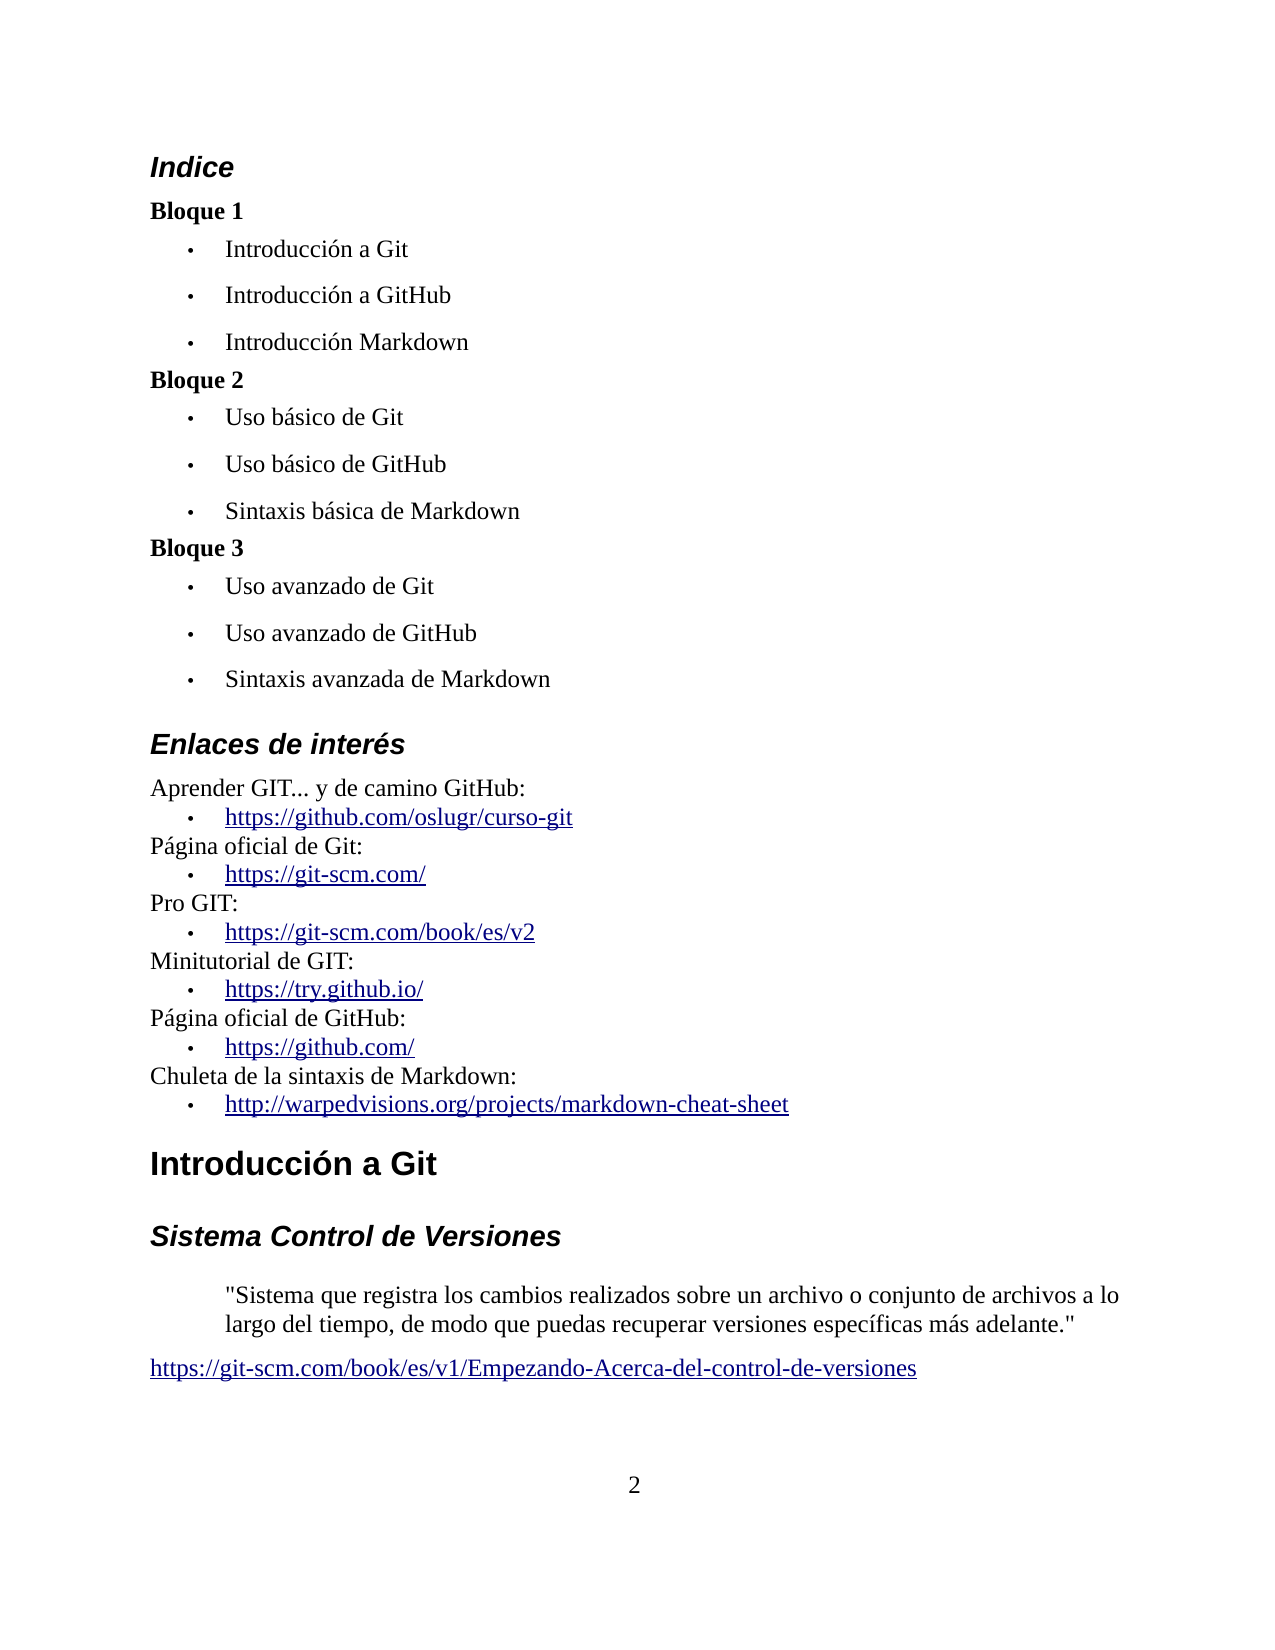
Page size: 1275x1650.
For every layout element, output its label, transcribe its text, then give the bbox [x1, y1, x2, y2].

text Bloque 3 [150, 533, 1125, 562]
subtitle Sistema Control de Versiones [150, 1219, 1125, 1253]
text Minitutorial de GIT: [150, 946, 1125, 974]
list Uso básico de GitHub [187, 449, 1125, 478]
list Introducción a GitHub [187, 280, 1125, 309]
text Aprender GIT... y de camino GitHub: [150, 773, 1125, 802]
list Introducción Markdown [187, 327, 1125, 356]
list Uso avanzado de Git [187, 571, 1125, 600]
list Uso avanzado de GitHub [187, 618, 1125, 647]
list Uso básico de Git [187, 402, 1125, 431]
list Sintaxis básica de Markdown [187, 496, 1125, 524]
list https://try.github.io/ [187, 974, 1125, 1003]
list http://warpedvisions.org/projects/markdown-cheat-sheet [187, 1089, 1125, 1118]
list Introducción a Git [187, 234, 1125, 262]
text Chuleta de la sintaxis de Markdown: [150, 1061, 1125, 1089]
list https://github.com/oslugr/curso-git [187, 802, 1125, 831]
text Bloque 2 [150, 365, 1125, 393]
list https://git-scm.com/ [187, 859, 1125, 888]
text "Sistema que registra los cambios realizados sobre un archivo o conjunto de archivos a lo largo del tiempo, de modo que puedas recuperar versiones específicas más adelante." [225, 1281, 1125, 1338]
list https://github.com/ [187, 1032, 1125, 1061]
subtitle Indice [150, 150, 1125, 183]
text https://git-scm.com/book/es/v1/Empezando-Acerca-del-control-de-versiones [150, 1353, 1125, 1382]
text Bloque 1 [150, 196, 1125, 225]
text Pro GIT: [150, 888, 1125, 917]
subtitle Introducción a Git [150, 1143, 1125, 1182]
text Página oficial de Git: [150, 831, 1125, 859]
list https://git-scm.com/book/es/v2 [187, 917, 1125, 946]
text Página oficial de GitHub: [150, 1003, 1125, 1032]
subtitle Enlaces de interés [150, 727, 1125, 761]
list Sintaxis avanzada de Markdown [187, 664, 1125, 693]
